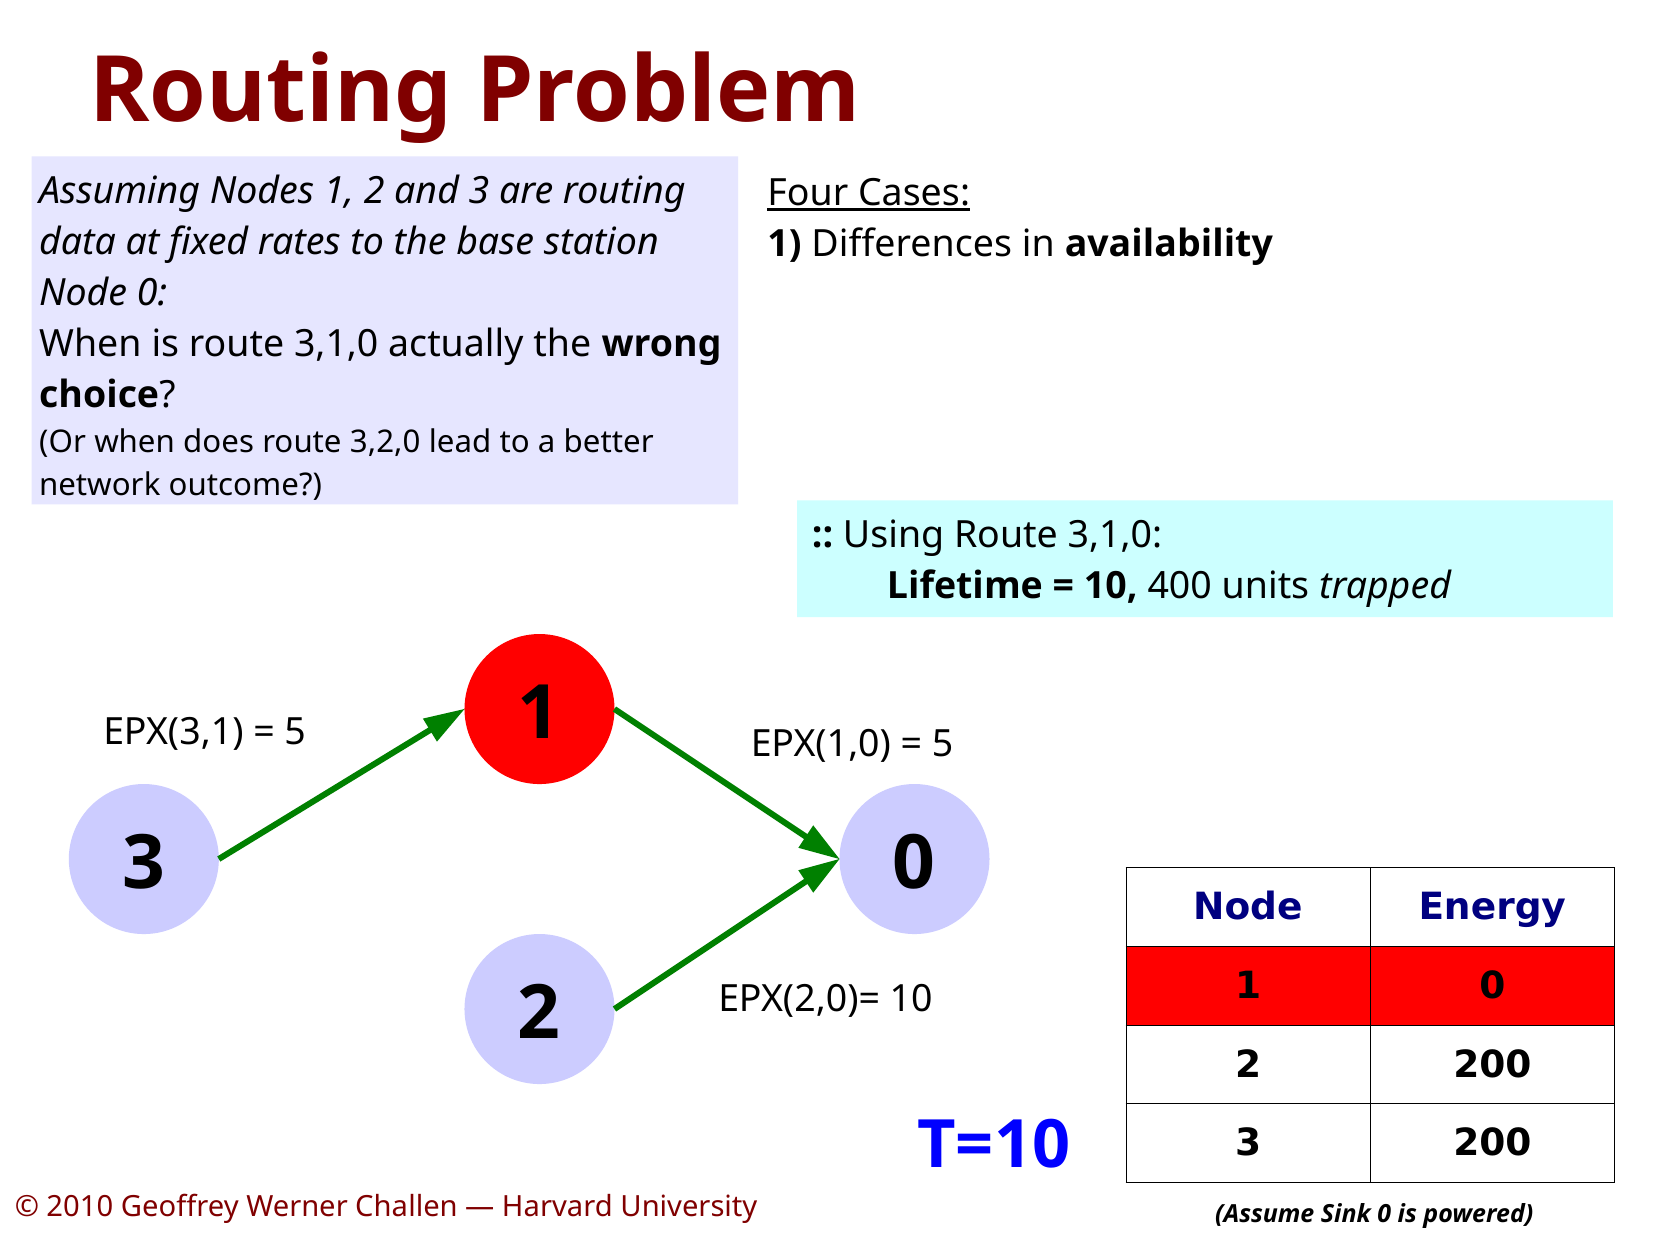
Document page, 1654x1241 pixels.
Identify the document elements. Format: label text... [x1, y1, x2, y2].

text_box :: Using Route 3,1,0: Lifetime = 10, 400 units trapped [797, 500, 1613, 604]
text_box EPX(3,1) = 5 [88, 697, 338, 757]
text_box Four Cases: 1) Differences in availability [752, 157, 1399, 439]
table_cell 1 [1127, 947, 1370, 1025]
text_box EPX(1,0) = 5 [736, 708, 986, 768]
table_cell 200 [1371, 1026, 1614, 1103]
text_box 0 [839, 784, 990, 935]
text_box EPX(2,0)= 10 [703, 964, 982, 1055]
table_header Node [1127, 868, 1370, 946]
table_cell 200 [1371, 1104, 1614, 1182]
text_box 2 [464, 934, 615, 1085]
text_box 1 [464, 634, 615, 785]
text_box Assuming Nodes 1, 2 and 3 are routing data at fixed rates to the base station Node 0: When is route 3,1,0 actually the wrong choice? (Or when does route 3,2,0 lead to a better network outcome?) [31, 156, 739, 462]
table_cell 3 [1127, 1104, 1370, 1182]
text_box (Assume Sink 0 is powered) [1147, 1188, 1602, 1233]
table_cell 0 [1371, 947, 1614, 1025]
text_box T=10 [902, 1089, 1106, 1183]
text_box 3 [68, 784, 219, 935]
title Routing Problem [51, 0, 1654, 173]
table_header Energy [1371, 868, 1614, 946]
table_cell 2 [1127, 1026, 1370, 1103]
